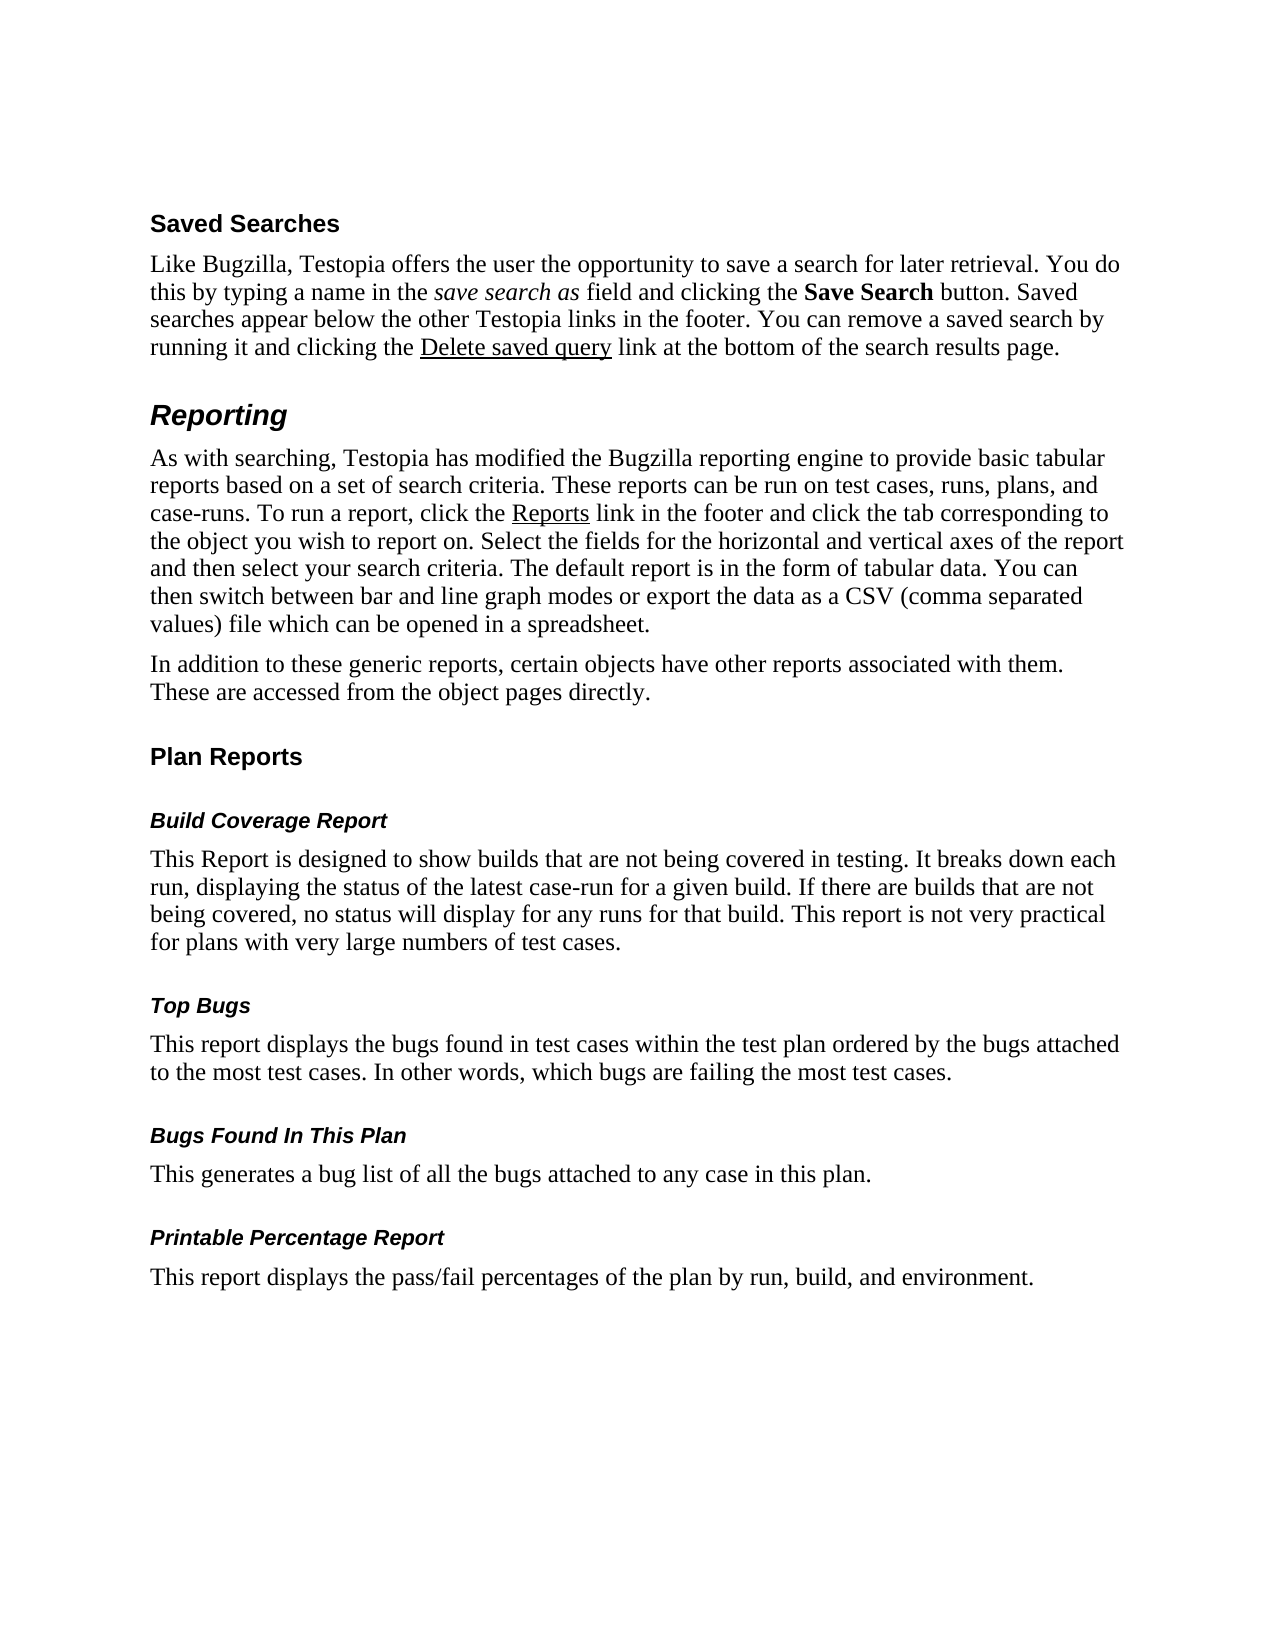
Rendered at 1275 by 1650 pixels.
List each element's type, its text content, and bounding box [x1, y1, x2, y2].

subtitle Build Coverage Report [150, 808, 1125, 833]
text This Report is designed to show builds that are not being covered in testing. It breaks down each run, displaying the status of the latest case-run for a given build. If there are builds that are not being covered, no status will display for any runs for that build. This report is not very practical for plans with very large numbers of test cases. [150, 845, 1125, 956]
subtitle Reporting [150, 398, 1125, 431]
text This generates a bug list of all the bugs attached to any case in this plan. [150, 1160, 1125, 1188]
subtitle Bugs Found In This Plan [150, 1123, 1125, 1148]
text In addition to these generic reports, certain objects have other reports associated with them. These are accessed from the object pages directly. [150, 650, 1125, 706]
text This report displays the pass/fail percentages of the plan by run, build, and environment. [150, 1263, 1125, 1290]
subtitle Top Bugs [150, 993, 1125, 1018]
subtitle Saved Searches [150, 210, 1125, 238]
text As with searching, Testopia has modified the Bugzilla reporting engine to provide basic tabular reports based on a set of search criteria. These reports can be run on test cases, runs, plans, and case-runs. To run a report, click the Reports link in the footer and click the tab corresponding to the object you wish to report on. Select the fields for the horizontal and vertical axes of the report and then select your search criteria. The default report is in the form of tabular data. You can then switch between bar and line graph modes or export the data as a CSV (comma separated values) file which can be opened in a spreadsheet. [150, 444, 1125, 638]
subtitle Printable Percentage Report [150, 1226, 1125, 1250]
text This report displays the bugs found in test cases within the test plan ordered by the bugs attached to the most test cases. In other words, which bugs are failing the most test cases. [150, 1031, 1125, 1086]
text Like Bugzilla, Testopia offers the user the opportunity to save a search for later retrieval. You do this by typing a name in the save search as field and clicking the Save Search button. Saved searches appear below the other Testopia links in the footer. You can remove a saved search by running it and clicking the Delete saved query link at the bottom of the search results page. [150, 250, 1125, 361]
subtitle Plan Reports [150, 743, 1125, 771]
